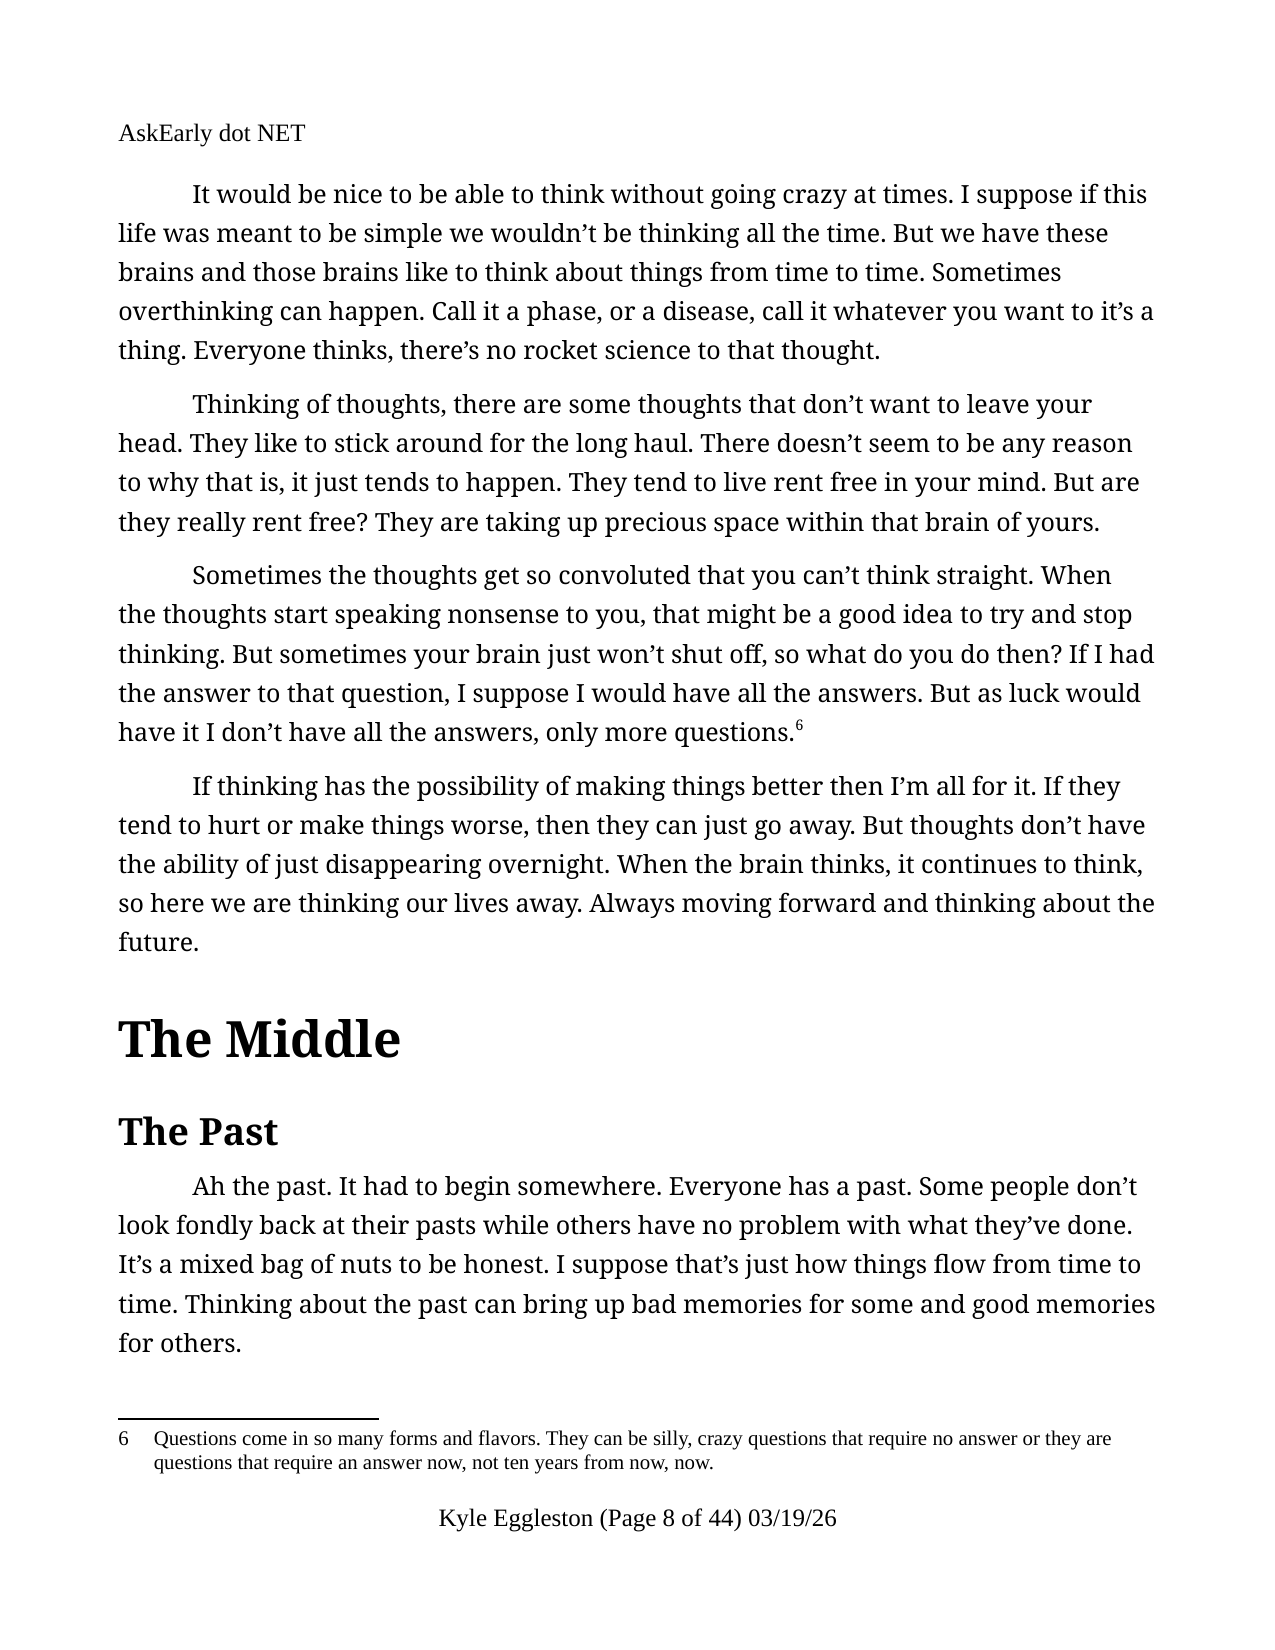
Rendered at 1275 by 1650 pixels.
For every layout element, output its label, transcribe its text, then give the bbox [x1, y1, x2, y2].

subtitle The Middle [118, 1004, 1157, 1072]
text Thinking of thoughts, there are some thoughts that don’t want to leave your head. They like to stick around for the long haul. There doesn’t seem to be any reason to why that is, it just tends to happen. They tend to live rent free in your mind. But are they really rent free? They are taking up precious space within that brain of yours. [118, 387, 1157, 538]
text Ah the past. It had to begin somewhere. Everyone has a past. Some people don’t look fondly back at their pasts while others have no problem with what they’ve done. It’s a mixed bag of nuts to be honest. I suppose that’s just how things flow from time to time. Thinking about the past can bring up bad memories for some and good memories for others. [118, 1169, 1157, 1359]
text If thinking has the possibility of making things better then I’m all for it. If they tend to hurt or make things worse, then they can just go away. But thoughts don’t have the ability of just disappearing overnight. When the brain thinks, it continues to think, so here we are thinking our lives away. Always moving forward and thinking about the future. [118, 768, 1157, 959]
text Questions come in so many forms and flavors. They can be silly, crazy questions that require no answer or they are questions that require an answer now, not ten years from now, now. [118, 1426, 1157, 1474]
text It would be nice to be able to think without going crazy at times. I suppose if this life was meant to be simple we wouldn’t be thinking all the time. But we have these brains and those brains like to think about things from time to time. Sometimes overthinking can happen. Call it a phase, or a disease, call it whatever you want to it’s a thing. Everyone thinks, there’s no rocket science to that thought. [118, 176, 1157, 367]
text Sometimes the thoughts get so convoluted that you can’t think straight. When the thoughts start speaking nonsense to you, that might be a good idea to try and stop thinking. But sometimes your brain just won’t shut off, so what do you do then? If I had the answer to that question, I suppose I would have all the answers. But as luck would have it I don’t have all the answers, only more questions. [118, 558, 1157, 749]
subtitle The Past [118, 1105, 1157, 1156]
